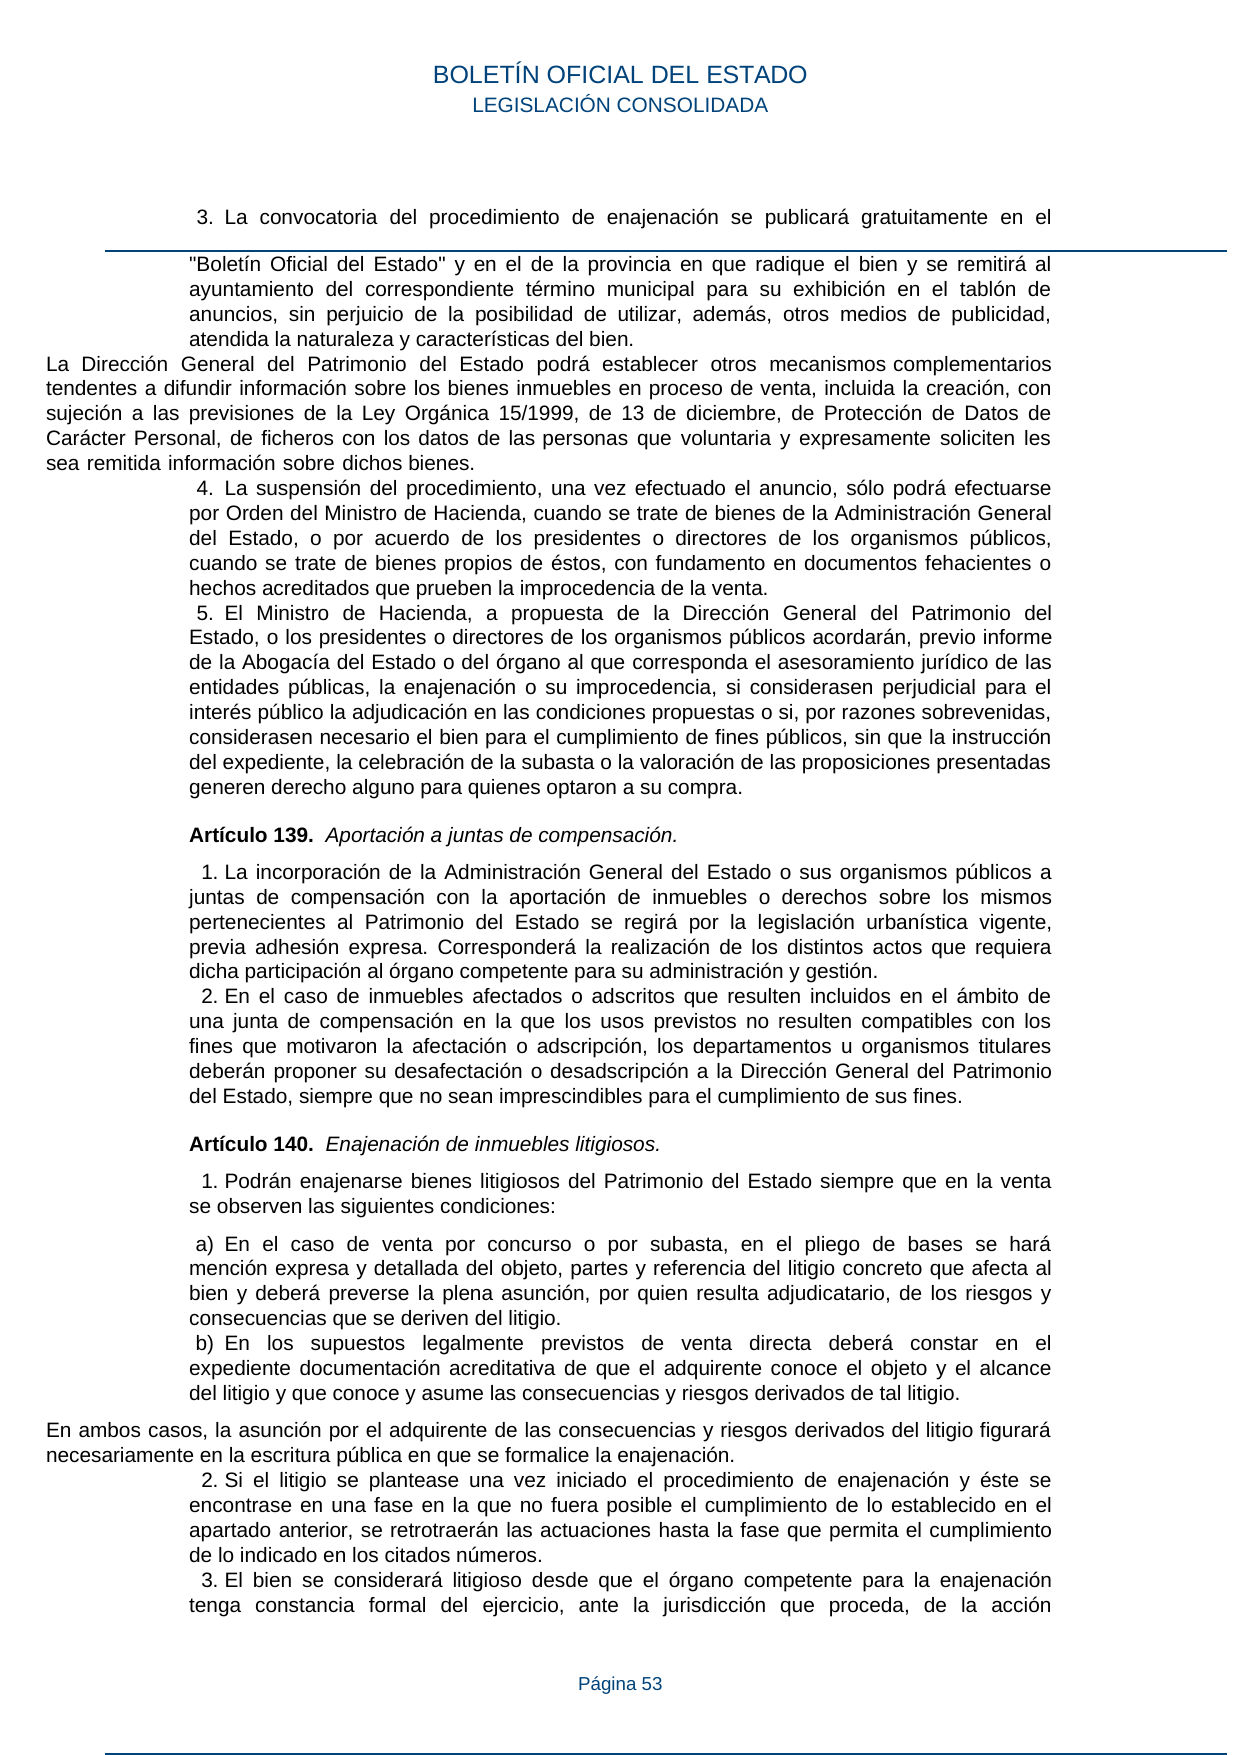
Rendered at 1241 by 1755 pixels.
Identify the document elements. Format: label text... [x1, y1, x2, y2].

list La suspensión del procedimiento, una vez efectuado el anuncio, sólo podrá efectuarse por Orden del Ministro de Hacienda, cuando se trate de bienes de la Administración General del Estado, o por acuerdo de los presidentes o directores de los organismos públicos, cuando se trate de bienes propios de éstos, con fundamento en documentos fehacientes o hechos acreditados que prueben la improcedencia de la venta. [161, 476, 1052, 599]
list "Boletín Oficial del Estado" y en el de la provincia en que radique el bien y se remitirá al ayuntamiento del correspondiente término municipal para su exhibición en el tablón de anuncios, sin perjuicio de la posibilidad de utilizar, además, otros medios de publicidad, atendida la naturaleza y características del bien. [161, 252, 1052, 350]
list La convocatoria del procedimiento de enajenación se publicará gratuitamente en el [161, 205, 1052, 250]
list Podrán enajenarse bienes litigiosos del Patrimonio del Estado siempre que en la venta se observen las siguientes condiciones: [166, 1169, 1052, 1218]
list En el caso de venta por concurso o por subasta, en el pliego de bases se hará mención expresa y detallada del objeto, partes y referencia del litigio concreto que afecta al bien y deberá preverse la plena asunción, por quien resulta adjudicatario, de los riesgos y consecuencias que se deriven del litigio. [160, 1231, 1052, 1330]
text La Dirección General del Patrimonio del Estado podrá establecer otros mecanismos complementarios tendentes a difundir información sobre los bienes inmuebles en proceso de venta, incluida la creación, con sujeción a las previsiones de la Ley Orgánica 15/1999, de 13 de diciembre, de Protección de Datos de Carácter Personal, de ficheros con los datos de las personas que voluntaria y expresamente soliciten les sea remitida información sobre dichos bienes. [46, 351, 1052, 475]
text En ambos casos, la asunción por el adquirente de las consecuencias y riesgos derivados del litigio figurará necesariamente en la escritura pública en que se formalice la enajenación. [46, 1418, 1052, 1467]
list Si el litigio se plantease una vez iniciado el procedimiento de enajenación y éste se encontrase en una fase en la que no fuera posible el cumplimiento de lo establecido en el apartado anterior, se retrotraerán las actuaciones hasta la fase que permita el cumplimiento de lo indicado en los citados números. [166, 1468, 1052, 1567]
list El Ministro de Hacienda, a propuesta de la Dirección General del Patrimonio del Estado, o los presidentes o directores de los organismos públicos acordarán, previo informe de la Abogacía del Estado o del órgano al que corresponda el asesoramiento jurídico de las entidades públicas, la enajenación o su improcedencia, si considerasen perjudicial para el interés público la adjudicación en las condiciones propuestas o si, por razones sobrevenidas, considerasen necesario el bien para el cumplimiento de fines públicos, sin que la instrucción del expediente, la celebración de la subasta o la valoración de las proposiciones presentadas generen derecho alguno para quienes optaron a su compra. [161, 600, 1052, 798]
list En el caso de inmuebles afectados o adscritos que resulten incluidos en el ámbito de una junta de compensación en la que los usos previstos no resulten compatibles con los fines que motivaron la afectación o adscripción, los departamentos u organismos titulares deberán proponer su desafectación o desadscripción a la Dirección General del Patrimonio del Estado, siempre que no sean imprescindibles para el cumplimiento de sus fines. [166, 984, 1052, 1108]
list El bien se considerará litigioso desde que el órgano competente para la enajenación tenga constancia formal del ejercicio, ante la jurisdicción que proceda, de la acción [166, 1567, 1052, 1616]
text Artículo 139. Aportación a juntas de compensación. [189, 823, 1195, 847]
list La incorporación de la Administración General del Estado o sus organismos públicos a juntas de compensación con la aportación de inmuebles o derechos sobre los mismos pertenecientes al Patrimonio del Estado se regirá por la legislación urbanística vigente, previa adhesión expresa. Corresponderá la realización de los distintos actos que requiera dicha participación al órgano competente para su administración y gestión. [166, 860, 1052, 983]
list En los supuestos legalmente previstos de venta directa deberá constar en el expediente documentación acreditativa de que el adquirente conoce el objeto y el alcance del litigio y que conoce y asume las consecuencias y riesgos derivados de tal litigio. [160, 1331, 1052, 1405]
text Artículo 140. Enajenación de inmuebles litigiosos. [189, 1132, 1195, 1156]
